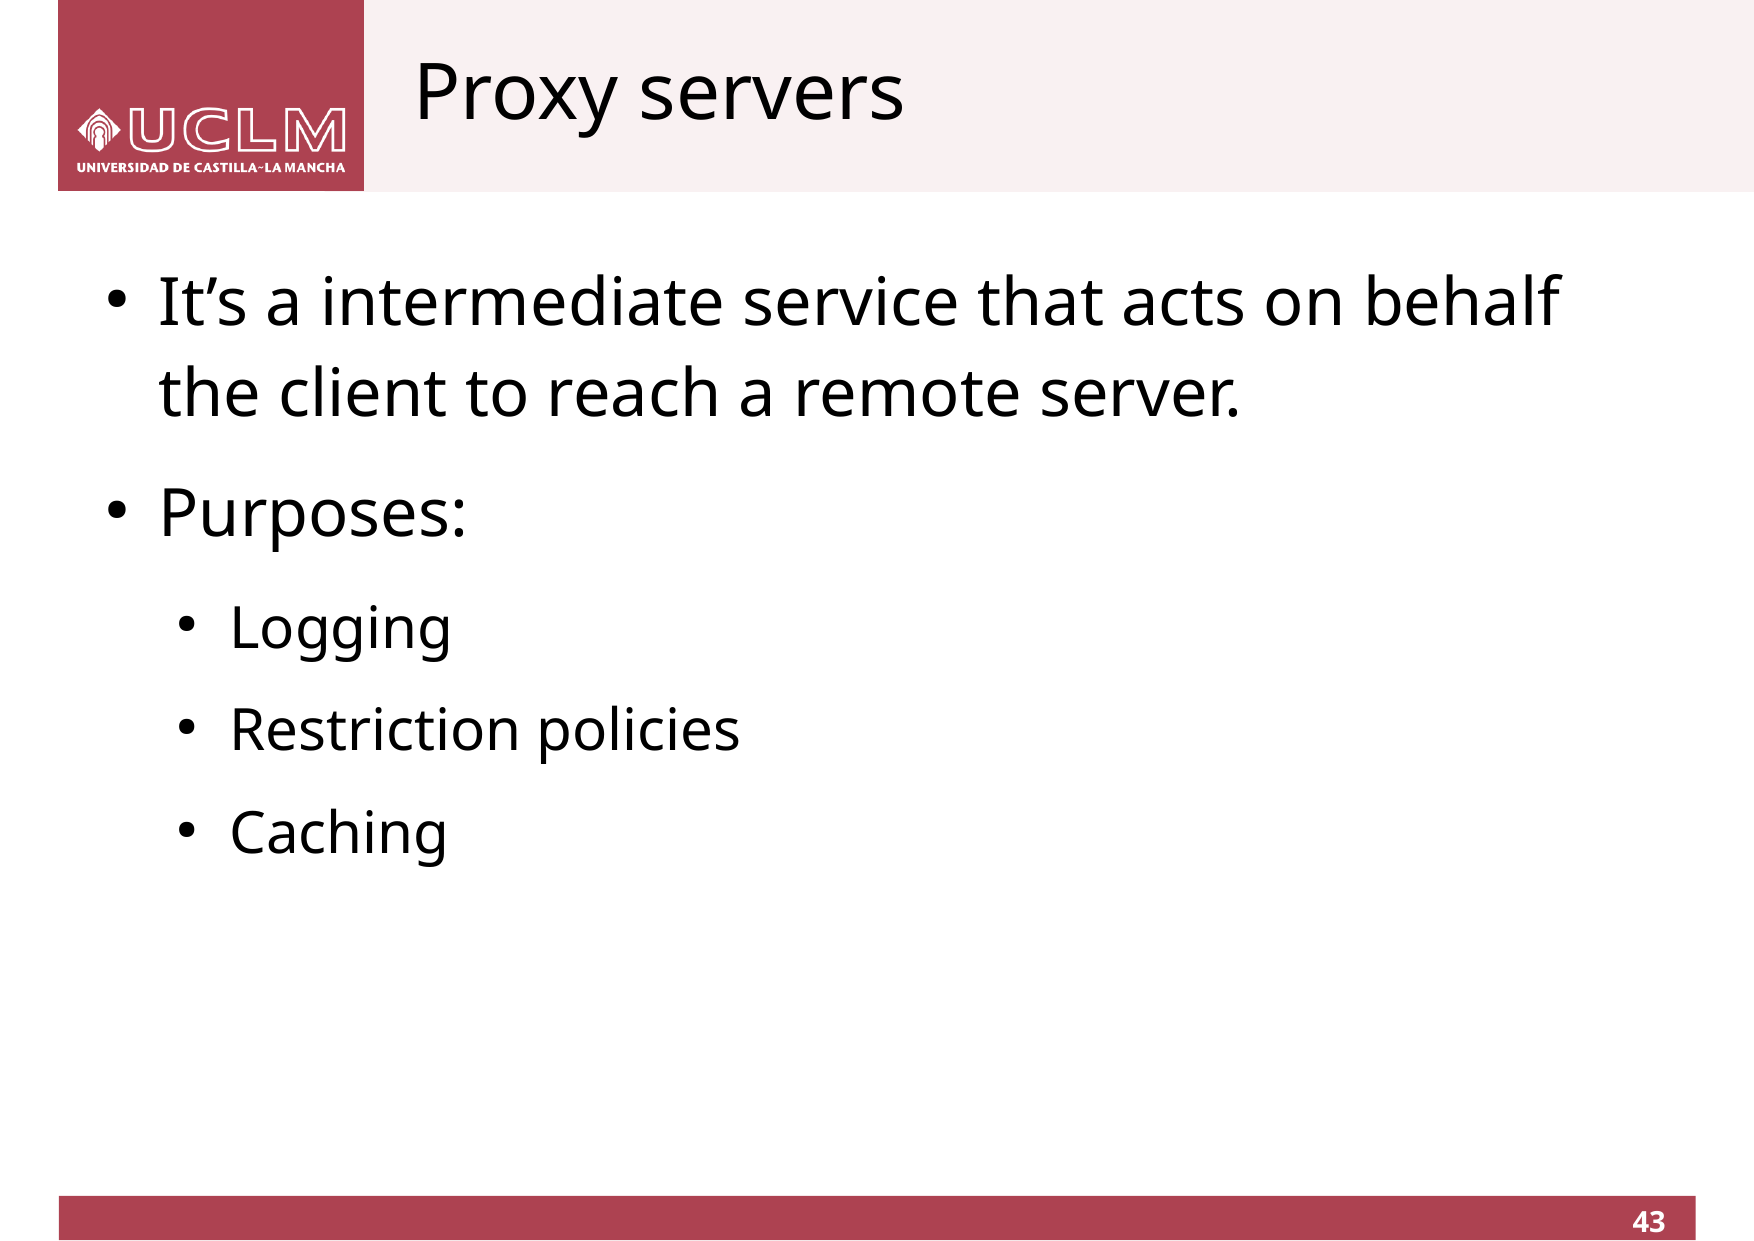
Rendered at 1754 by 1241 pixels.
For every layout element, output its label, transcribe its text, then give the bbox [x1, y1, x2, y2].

list It’s a intermediate service that acts on behalf the client to reach a remote server. Purposes: Logging Restriction policies Caching [87, 254, 1667, 974]
title Proxy servers [413, 0, 1667, 198]
picture [58, 0, 364, 191]
